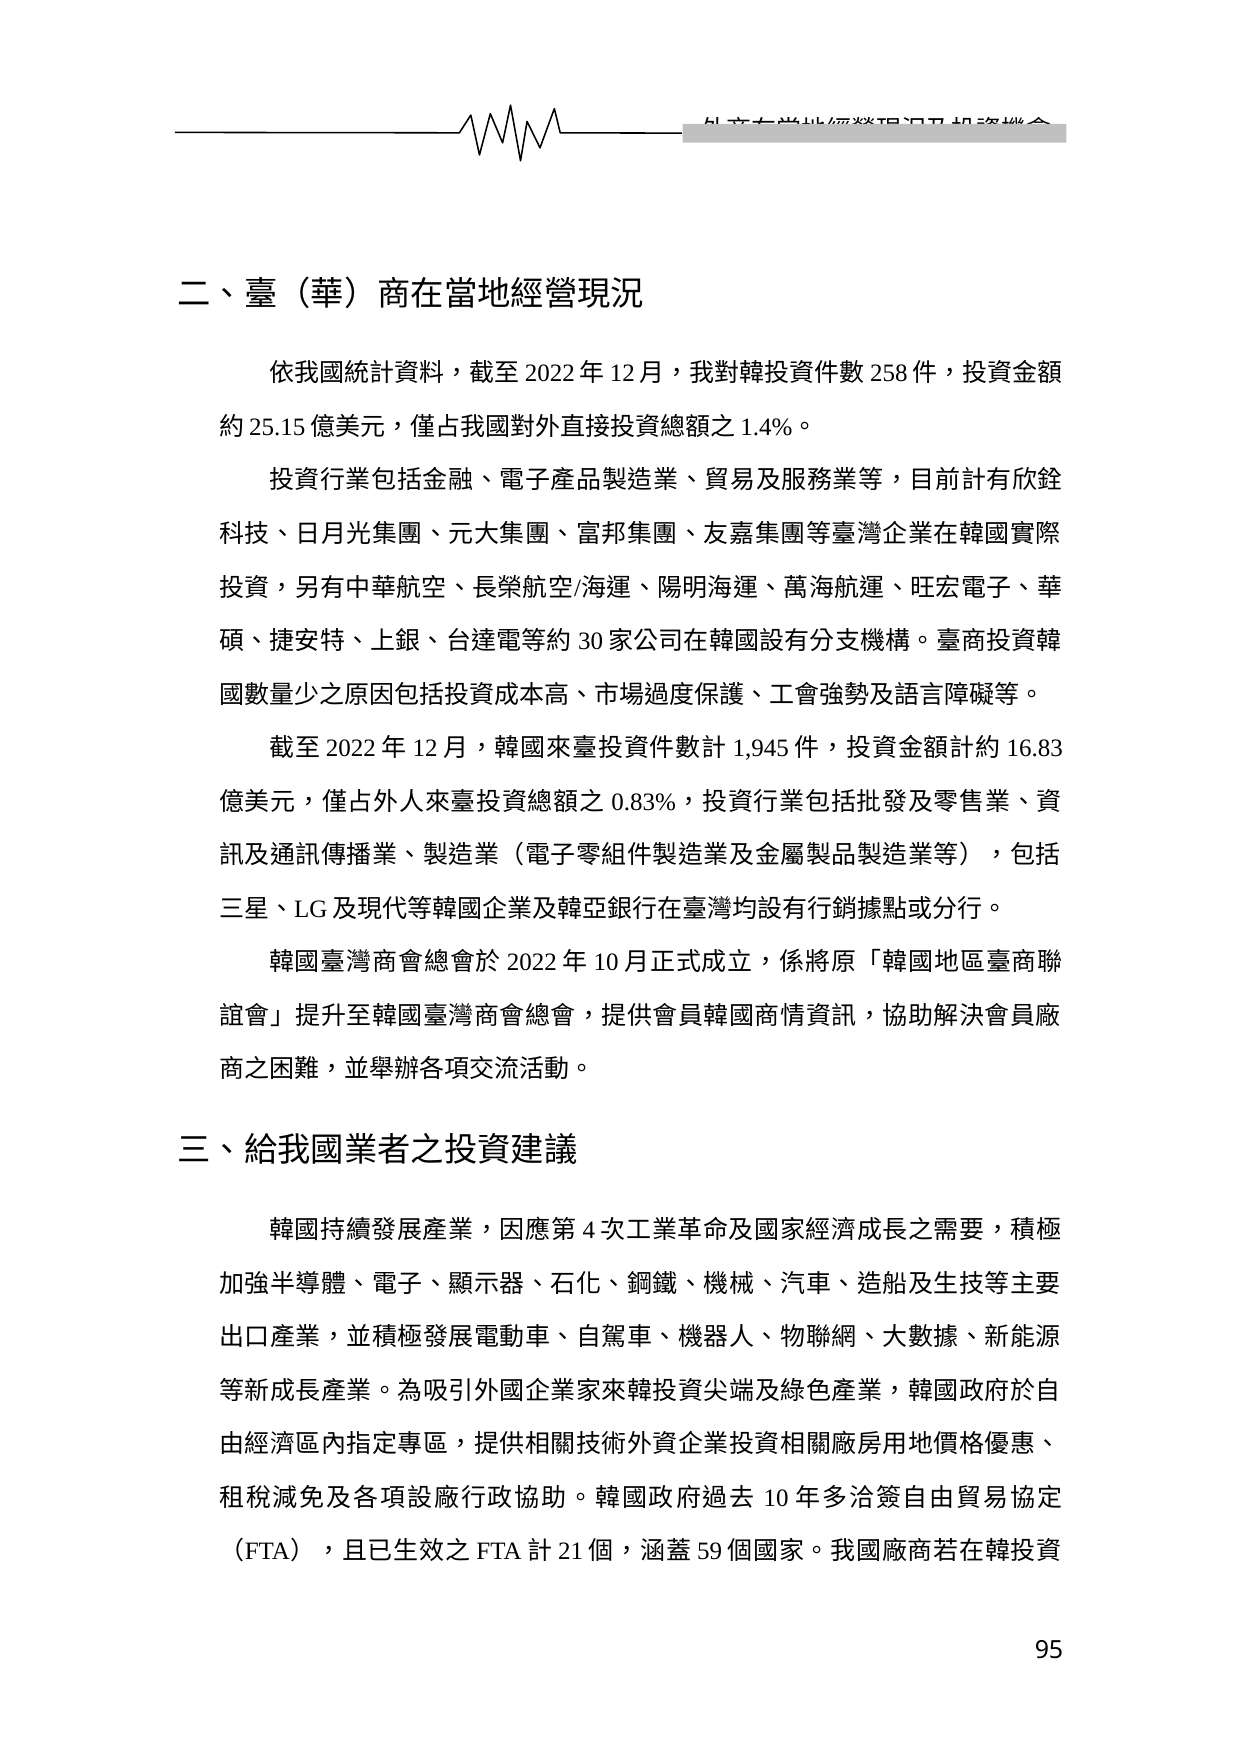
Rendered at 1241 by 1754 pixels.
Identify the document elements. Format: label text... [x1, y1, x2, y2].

text 韓國臺灣商會總會於2022年10月正式成立，係將原「韓國地區臺商聯誼會」提升至韓國臺灣商會總會，提供會員韓國商情資訊，協助解決會員廠商之困難，並舉辦各項交流活動。 [219, 933, 1063, 1094]
text 截至2022年12月，韓國來臺投資件數計1,945件，投資金額計約16.83億美元，僅占外人來臺投資總額之0.83%，投資行業包括批發及零售業、資訊及通訊傳播業、製造業（電子零組件製造業及金屬製品製造業等），包括三星、LG及現代等韓國企業及韓亞銀行在臺灣均設有行銷據點或分行。 [219, 719, 1063, 933]
text 三、給我國業者之投資建議 [177, 1121, 1063, 1174]
text 韓國持續發展產業，因應第4次工業革命及國家經濟成長之需要，積極加強半導體、電子、顯示器、石化、鋼鐵、機械、汽車、造船及生技等主要出口產業，並積極發展電動車、自駕車、機器人、物聯網、大數據、新能源等新成長產業。為吸引外國企業家來韓投資尖端及綠色產業，韓國政府於自由經濟區內指定專區，提供相關技術外資企業投資相關廠房用地價格優惠、租稅減免及各項設廠行政協助。韓國政府過去10年多洽簽自由貿易協定（FTA），且已生效之FTA計21個，涵蓋59個國家。我國廠商若在韓投資 [219, 1201, 1063, 1576]
text 二、臺（華）商在當地經營現況 [177, 264, 1063, 317]
text 依我國統計資料，截至2022年12月，我對韓投資件數258件，投資金額約25.15億美元，僅占我國對外直接投資總額之1.4%。 [219, 344, 1063, 451]
text 投資行業包括金融、電子產品製造業、貿易及服務業等，目前計有欣銓科技、日月光集團、元大集團、富邦集團、友嘉集團等臺灣企業在韓國實際投資，另有中華航空、長榮航空/海運、陽明海運、萬海航運、旺宏電子、華碩、捷安特、上銀、台達電等約30家公司在韓國設有分支機構。臺商投資韓國數量少之原因包括投資成本高、市場過度保護、工會強勢及語言障礙等。 [219, 451, 1063, 719]
